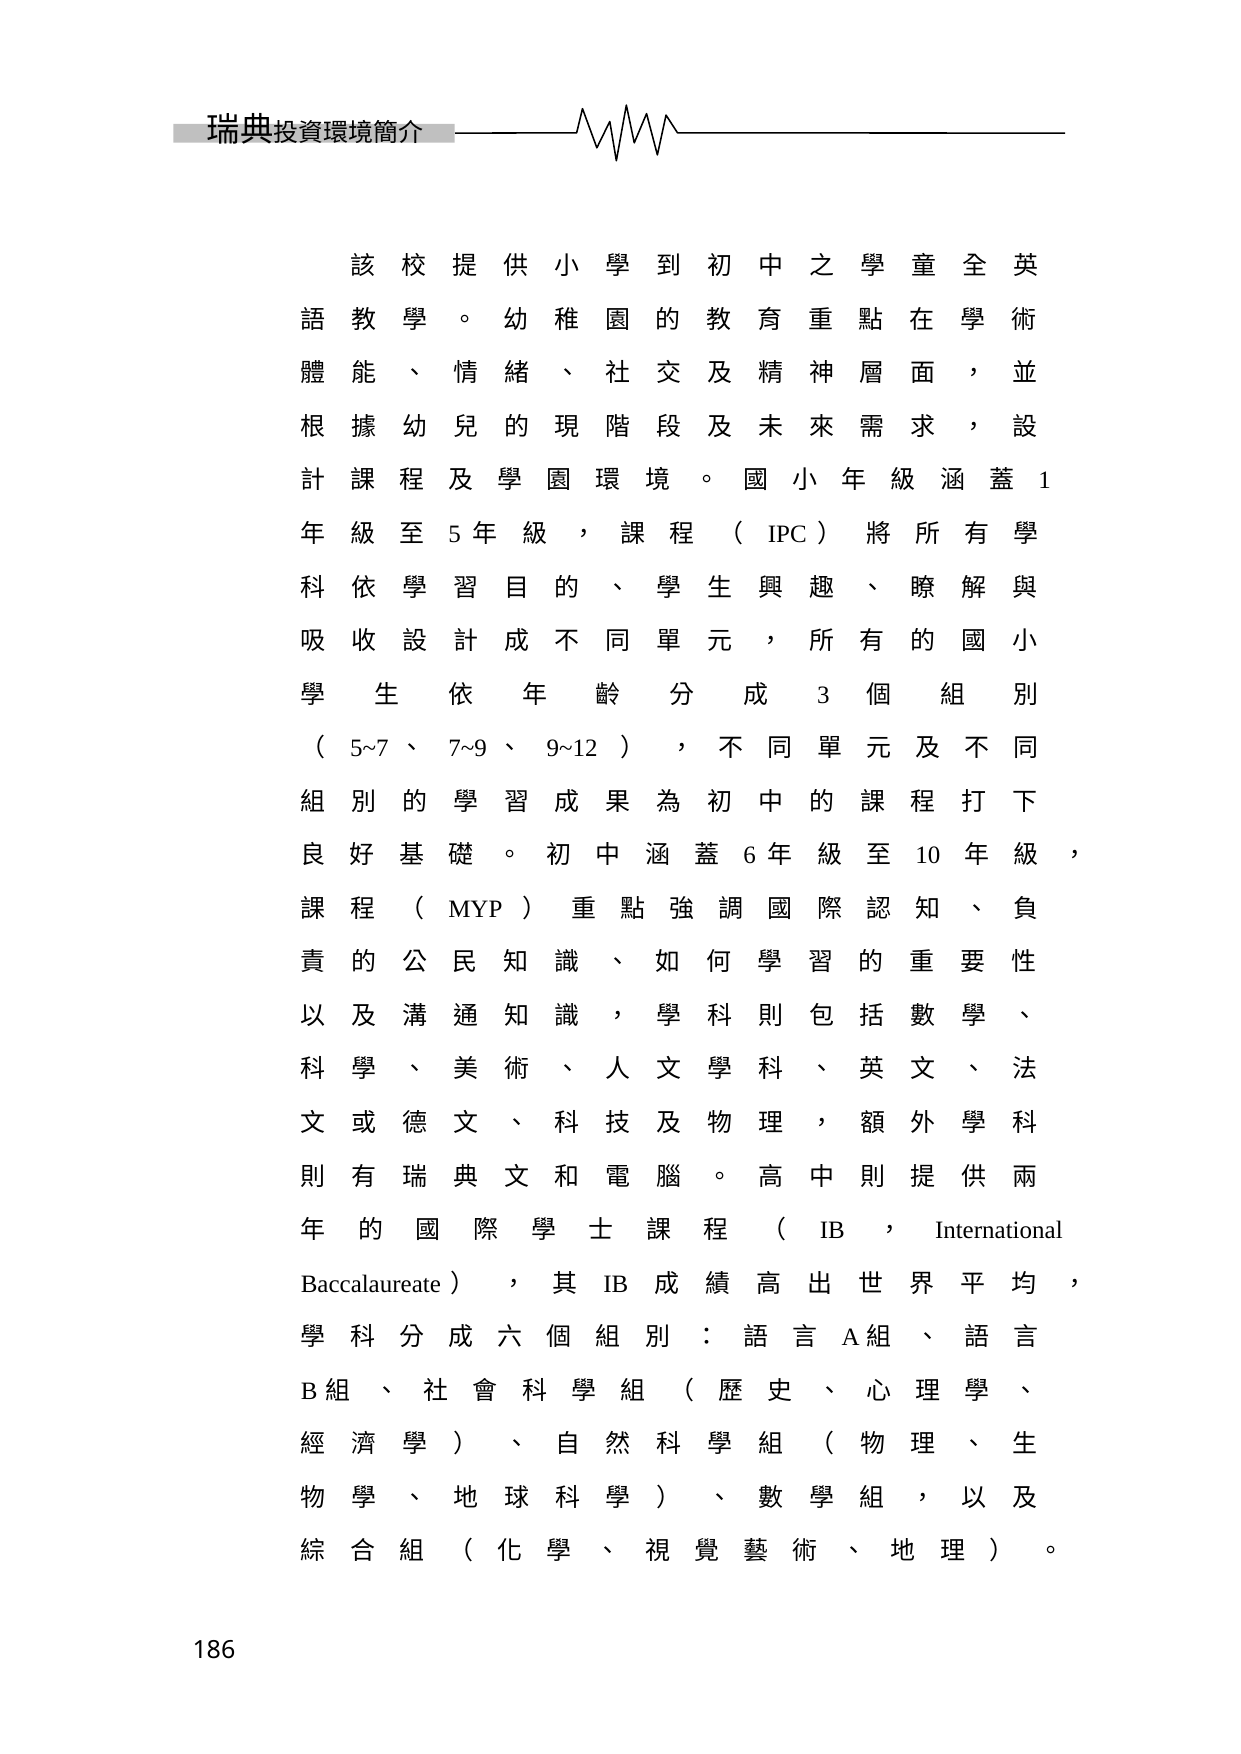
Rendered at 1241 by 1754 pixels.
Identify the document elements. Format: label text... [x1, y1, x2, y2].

text 該校提供小學到初中之學童全英語教學。幼稚園的教育重點在學術、體能、情緒、社交及精神層面，並根據幼兒的現階段及未來需求，設計課程及學園環境。國小年級涵蓋1年級至5年級，課程（IPC）將所有學科依學習目的、學生興趣、瞭解與吸收設計成不同單元，所有的國小學生依年齡分成3個組別（5~7、7~9、9~12），不同單元及不同組別的學習成果為初中的課程打下良好基礎。初中涵蓋6年級至10年級，課程（MYP）重點強調國際認知、負責的公民知識、如何學習的重要性，以及溝通知識，學科則包括數學、科學、美術、人文學科、英文、法文或德文、科技及物理，額外學科則有瑞典文和電腦。高中則提供兩年的國際學士課程（IB，International Baccalaureate），其IB成績高出世界平均，學科分成六個組別：語言A組、語言B組、社會科學組（歷史、心理學、經濟學）、自然科學組（物理、生物學、地球科學）、數學組，以及綜合組（化學、視覺藝術、地理）。 [276, 237, 1063, 1576]
